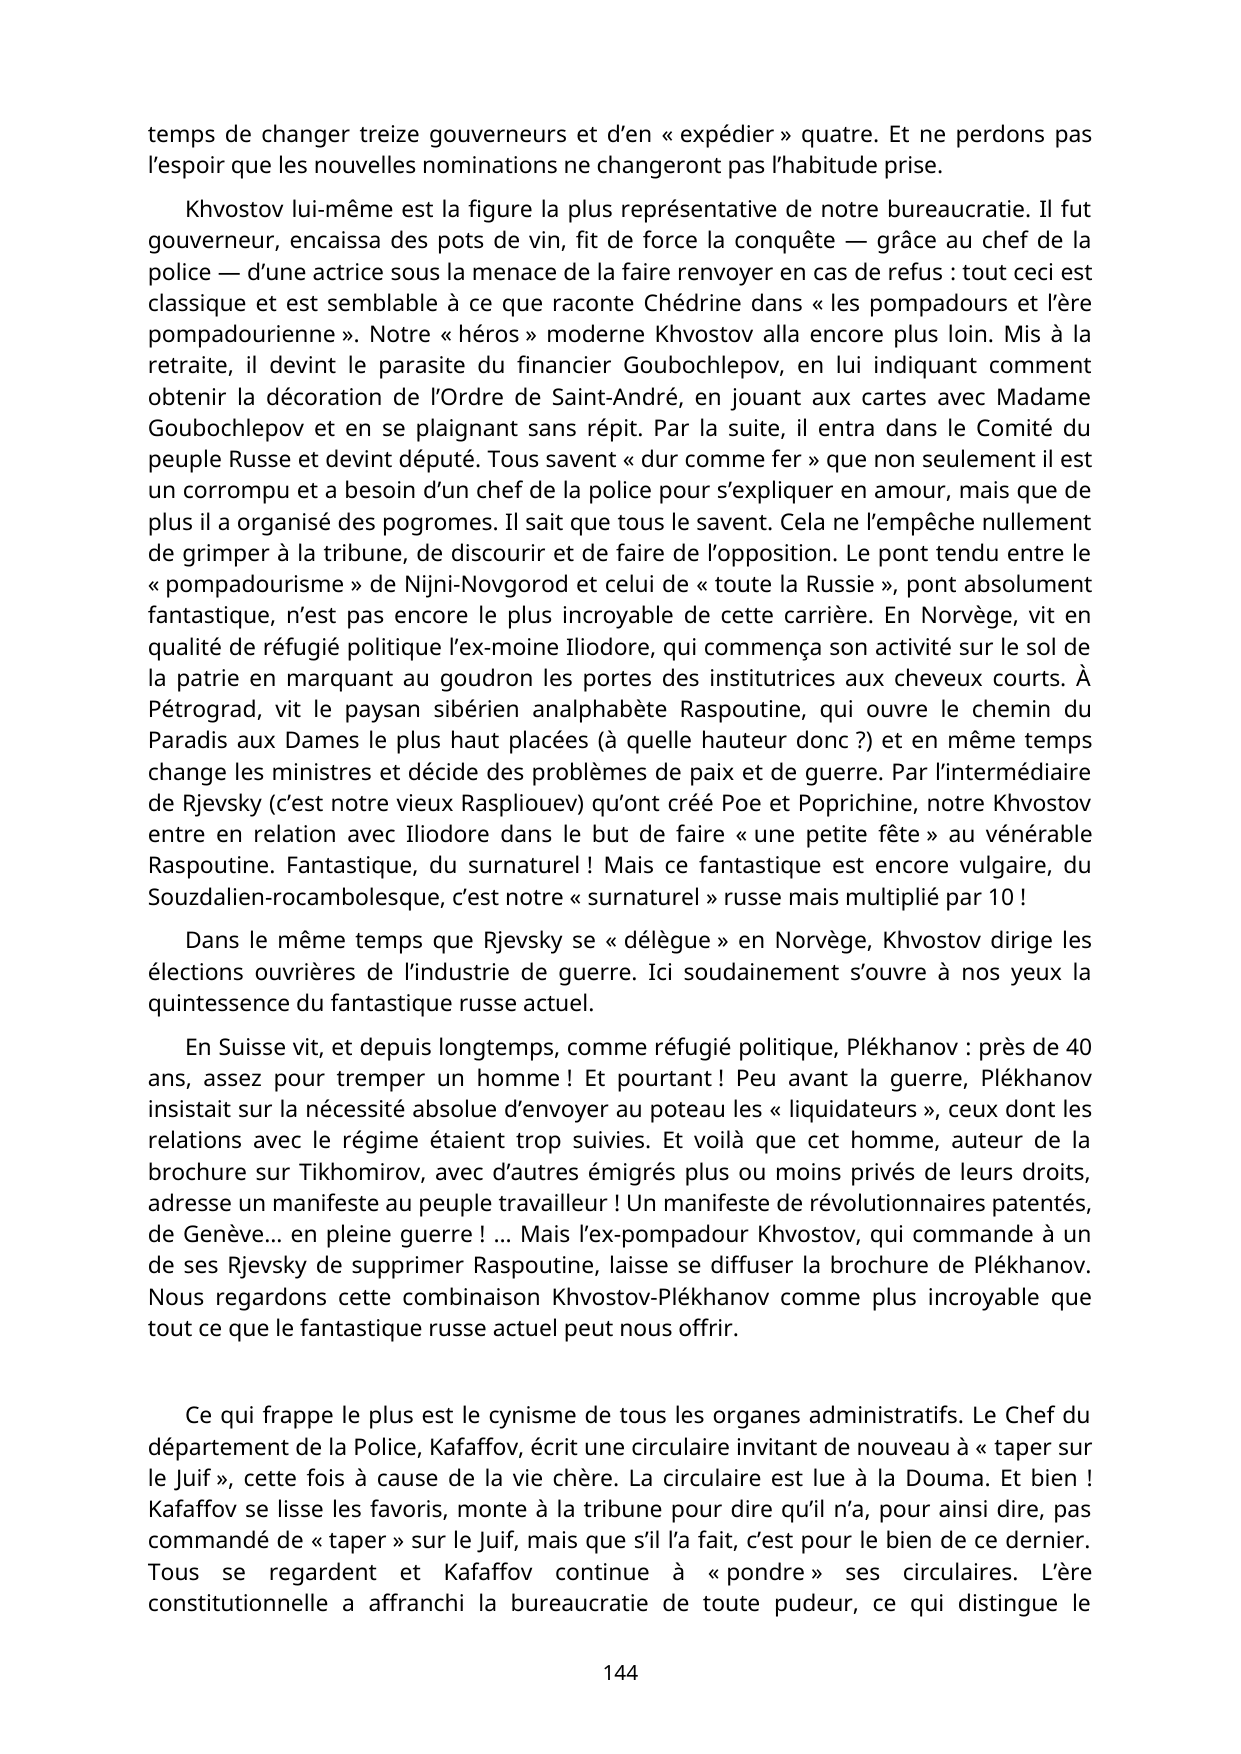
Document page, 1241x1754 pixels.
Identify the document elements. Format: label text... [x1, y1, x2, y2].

text Dans le même temps que Rjevsky se « délègue » en Norvège, Khvostov dirige les élections ouvrières de l’industrie de guerre. Ici soudainement s’ouvre à nos yeux la quintessence du fantastique russe actuel. [148, 924, 1093, 1018]
text Khvostov lui-même est la figure la plus représentative de notre bureaucratie. Il fut gouverneur, encaissa des pots de vin, fit de force la conquête — grâce au chef de la police — d’une actrice sous la menace de la faire renvoyer en cas de refus : tout ceci est classique et est semblable à ce que raconte Chédrine dans « les pompadours et l’ère pompadourienne ». Notre « héros » moderne Khvostov alla encore plus loin. Mis à la retraite, il devint le parasite du financier Goubochlepov, en lui indiquant comment obtenir la décoration de l’Ordre de Saint-André, en jouant aux cartes avec Madame Goubochlepov et en se plaignant sans répit. Par la suite, il entra dans le Comité du peuple Russe et devint député. Tous savent « dur comme fer » que non seulement il est un corrompu et a besoin d’un chef de la police pour s’expliquer en amour, mais que de plus il a organisé des pogromes. Il sait que tous le savent. Cela ne l’empêche nullement de grimper à la tribune, de discourir et de faire de l’opposition. Le pont tendu entre le « pompadourisme » de Nijni-Novgorod et celui de « toute la Russie », pont absolument fantastique, n’est pas encore le plus incroyable de cette carrière. En Norvège, vit en qualité de réfugié politique l’ex-moine Iliodore, qui commença son activité sur le sol de la patrie en marquant au goudron les portes des institutrices aux cheveux courts. À Pétrograd, vit le paysan sibérien analphabète Raspoutine, qui ouvre le chemin du Paradis aux Dames le plus haut placées (à quelle hauteur donc ?) et en même temps change les ministres et décide des problèmes de paix et de guerre. Par l’intermédiaire de Rjevsky (c’est notre vieux Raspliouev) qu’ont créé Poe et Poprichine, notre Khvostov entre en relation avec Iliodore dans le but de faire « une petite fête » au vénérable Raspoutine. Fantastique, du surnaturel ! Mais ce fantastique est encore vulgaire, du Souzdalien-rocambolesque, c’est notre « surnaturel » russe mais multiplié par 10 ! [148, 193, 1093, 912]
text temps de changer treize gouverneurs et d’en « expédier » quatre. Et ne perdons pas l’espoir que les nouvelles nominations ne changeront pas l’habitude prise. [148, 118, 1093, 181]
text Ce qui frappe le plus est le cynisme de tous les organes administratifs. Le Chef du département de la Police, Kafaffov, écrit une circulaire invitant de nouveau à « taper sur le Juif », cette fois à cause de la vie chère. La circulaire est lue à la Douma. Et bien ! Kafaffov se lisse les favoris, monte à la tribune pour dire qu’il n’a, pour ainsi dire, pas commandé de « taper » sur le Juif, mais que s’il l’a fait, c’est pour le bien de ce dernier. Tous se regardent et Kafaffov continue à « pondre » ses circulaires. L’ère constitutionnelle a affranchi la bureaucratie de toute pudeur, ce qui distingue le [148, 1399, 1093, 1618]
text En Suisse vit, et depuis longtemps, comme réfugié politique, Plékhanov : près de 40 ans, assez pour tremper un homme ! Et pourtant ! Peu avant la guerre, Plékhanov insistait sur la nécessité absolue d’envoyer au poteau les « liquidateurs », ceux dont les relations avec le régime étaient trop suivies. Et voilà que cet homme, auteur de la brochure sur Tikhomirov, avec d’autres émigrés plus ou moins privés de leurs droits, adresse un manifeste au peuple travailleur ! Un manifeste de révolutionnaires patentés, de Genève… en pleine guerre ! … Mais l’ex-pompadour Khvostov, qui commande à un de ses Rjevsky de supprimer Raspoutine, laisse se diffuser la brochure de Plékhanov. Nous regardons cette combinaison Khvostov-Plékhanov comme plus incroyable que tout ce que le fantastique russe actuel peut nous offrir. [148, 1031, 1093, 1343]
